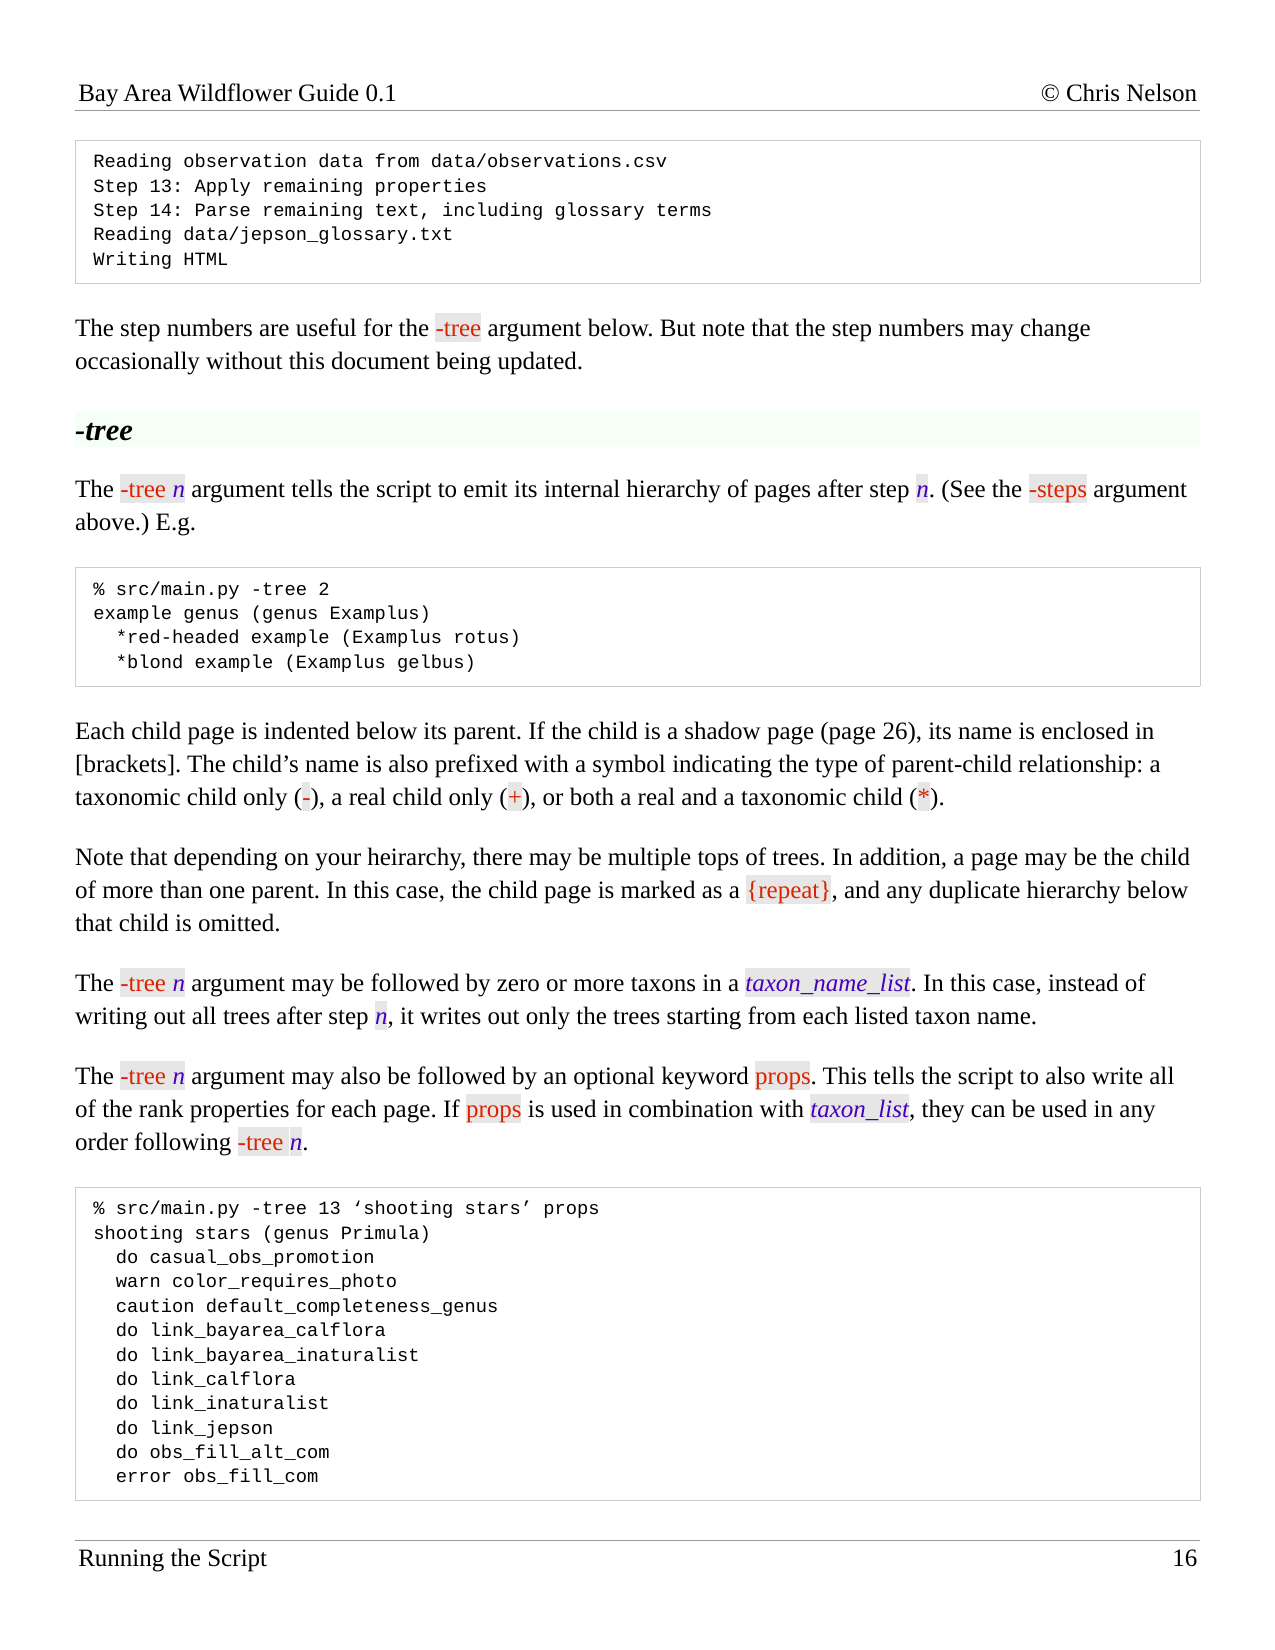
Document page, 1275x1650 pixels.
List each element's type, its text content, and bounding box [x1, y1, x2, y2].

text Note that depending on your heirarchy, there may be multiple tops of trees. In addition, a page may be the child of more than one parent. In this case, the child page is marked as a {repeat}, and any duplicate hierarchy below that child is omitted. [75, 842, 1200, 937]
text Each child page is indented below its parent. If the child is a shadow page (page 26), its name is enclosed in [brackets]. The child’s name is also prefixed with a symbol indicating the type of parent-child relationship: a taxonomic child only (-), a real child only (+), or both a real and a taxonomic child (*). [75, 716, 1200, 811]
text Reading data/jepson_glossary.txt [76, 213, 1200, 237]
text Step 14: Parse remaining text, including glossary terms [76, 189, 1200, 213]
text The -tree n argument tells the script to emit its internal hierarchy of pages after step n. (See the ‑steps argument above.) E.g. [75, 474, 1200, 536]
text Reading observation data from data/observations.csv Step 13: Apply remaining properties [76, 141, 1200, 189]
text The -tree n argument may also be followed by an optional keyword props. This tells the script to also write all of the rank properties for each page. If props is used in combination with taxon_list, they can be used in any order following -tree n. [75, 1061, 1200, 1156]
text Writing HTML [76, 237, 1200, 283]
text error obs_fill_com [76, 1455, 1200, 1500]
text do link_bayarea_calflora [76, 1309, 1200, 1333]
text caution default_completeness_genus [76, 1284, 1200, 1309]
text % src/main.py -tree 13 ‘shooting stars’ props shooting stars (genus Primula) [76, 1188, 1200, 1236]
text do obs_fill_alt_com [76, 1431, 1200, 1455]
text The -tree n argument may be followed by zero or more taxons in a taxon_name_list. In this case, instead of writing out all trees after step n, it writes out only the trees starting from each listed taxon name. [75, 968, 1200, 1030]
text do link_calflora [76, 1358, 1200, 1382]
text The step numbers are useful for the -tree argument below. But note that the step numbers may change occasionally without this document being updated. [75, 313, 1200, 375]
text warn color_requires_photo [76, 1260, 1200, 1284]
text do link_inaturalist [76, 1382, 1200, 1406]
text do link_bayarea_inaturalist [76, 1333, 1200, 1358]
subtitle -tree [75, 412, 1200, 447]
text % src/main.py -tree 2 example genus (genus Examplus) *red-headed example (Examplus rotus) *blond example (Examplus gelbus) [76, 568, 1200, 686]
text do link_jepson [76, 1406, 1200, 1431]
text do casual_obs_promotion [76, 1236, 1200, 1260]
